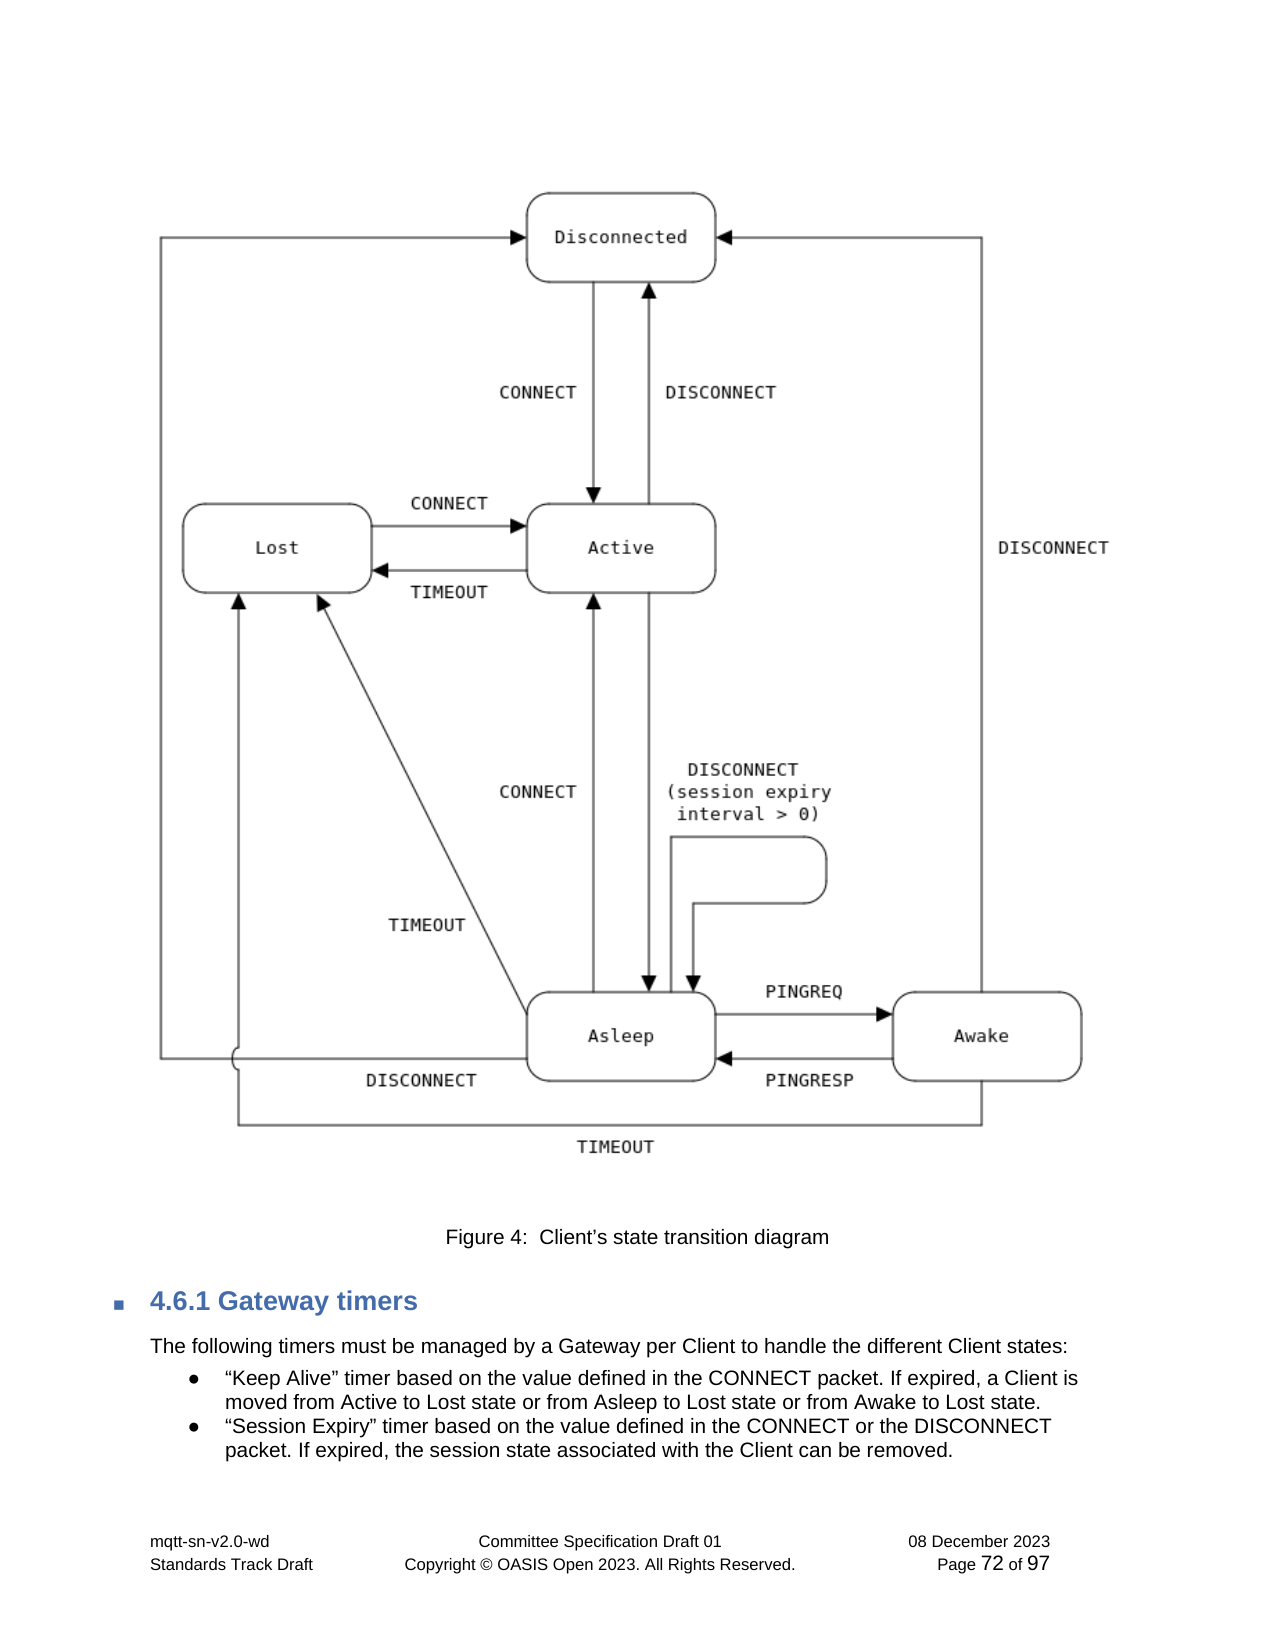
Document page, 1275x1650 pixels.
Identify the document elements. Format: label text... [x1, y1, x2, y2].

text The following timers must be managed by a Gateway per Client to handle the different Client states: [150, 1333, 1125, 1357]
list “Keep Alive” timer based on the value defined in the CONNECT packet. If expired, a Client is moved from Active to Lost state or from Asleep to Lost state or from Awake to Lost state. [187, 1366, 1125, 1414]
list “Session Expiry” timer based on the value defined in the CONNECT or the DISCONNECT packet. If expired, the session state associated with the Client can be removed. [187, 1414, 1125, 1462]
subtitle 4.6.1 Gateway timers [112, 1282, 1125, 1321]
picture [150, 150, 1125, 1192]
text Figure 4: Client’s state transition diagram [150, 1225, 1125, 1249]
